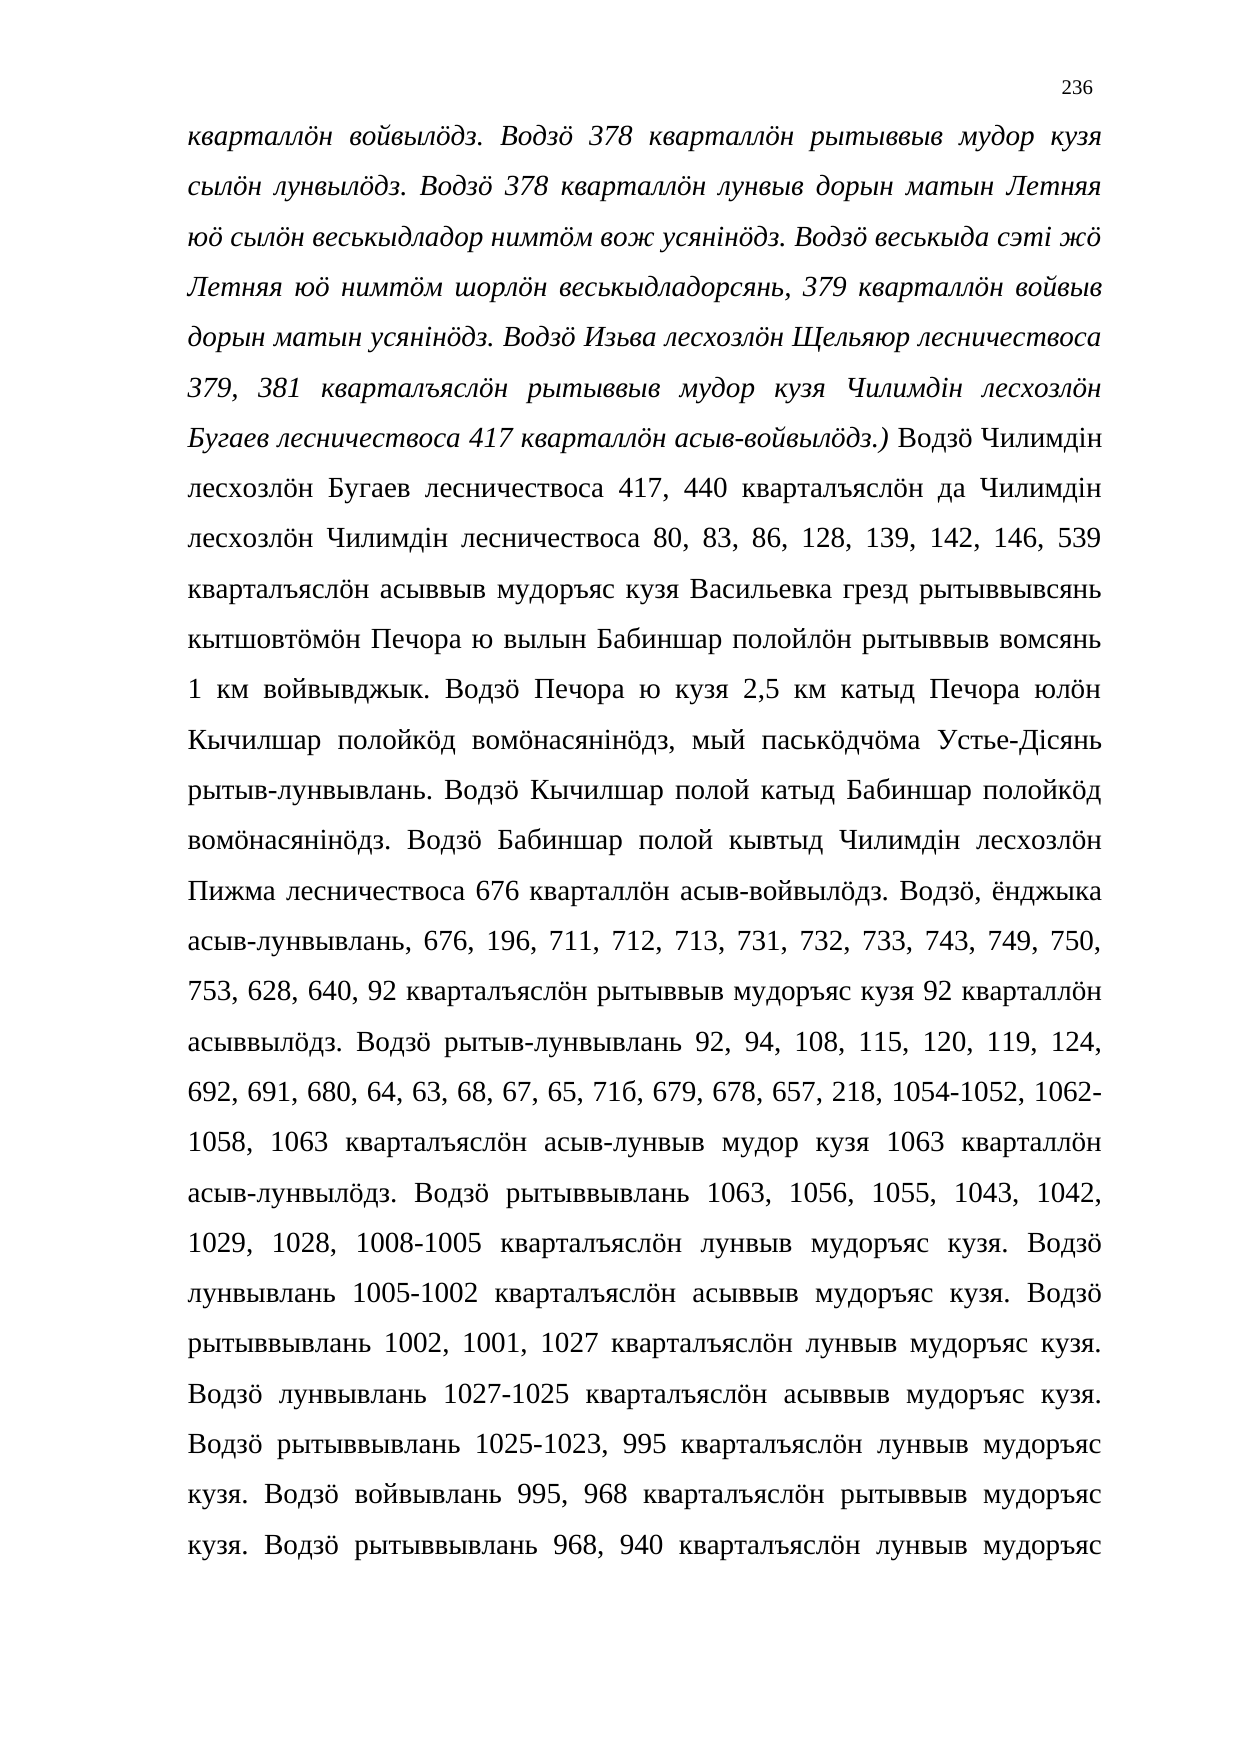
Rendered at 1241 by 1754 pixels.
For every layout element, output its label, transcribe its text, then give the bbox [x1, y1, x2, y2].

text кварталлöн войвылöдз. Водзö 378 кварталлöн рытыввыв мудор кузя сылöн лунвылöдз. Водзö 378 кварталлöн лунвыв дорын матын Летняя юö сылöн веськыдладор нимтöм вож усянiнöдз. Водзö веськыда сэтi жö Летняя юö нимтöм шорлöн веськыдладорсянь, 379 кварталлöн войвыв дорын матын усянiнöдз. Водзö Изьва лесхозлöн Щельяюр лесничествоса 379, 381 кварталъяслöн рытыввыв мудор кузя Чилимдiн лесхозлöн Бугаев лесничествоса 417 кварталлöн асыв-войвылöдз.) Водзö Чилимдiн лесхозлöн Бугаев лесничествоса 417, 440 кварталъяслöн да Чилимдiн лесхозлöн Чилимдiн лесничествоса 80, 83, 86, 128, 139, 142, 146, 539 кварталъяслöн асыввыв мудоръяс кузя Васильевка грезд рытыввывсянь кытшовтöмöн Печора ю вылын Бабиншар полойлöн рытыввыв вомсянь 1 км войвывджык. Водзö Печора ю кузя 2,5 км катыд Печора юлöн Кычилшар полойкöд вомöнасянiнöдз, мый паськöдчöма Устье-Дiсянь рытыв-лунвывлань. Водзö Кычилшар полой катыд Бабиншар полойкöд вомöнасянiнöдз. Водзö Бабиншар полой кывтыд Чилимдiн лесхозлöн Пижма лесничествоса 676 кварталлöн асыв-войвылöдз. Водзö, ёнджыка асыв-лунвывлань, 676, 196, 711, 712, 713, 731, 732, 733, 743, 749, 750, 753, 628, 640, 92 кварталъяслöн рытыввыв мудоръяс кузя 92 кварталлöн асыввылöдз. Водзö рытыв-лунвывлань 92, 94, 108, 115, 120, 119, 124, 692, 691, 680, 64, 63, 68, 67, 65, 71б, 679, 678, 657, 218, 1054-1052, 1062-1058, 1063 кварталъяслöн асыв-лунвыв мудор кузя 1063 кварталлöн асыв-лунвылöдз. Водзö рытыввывлань 1063, 1056, 1055, 1043, 1042, 1029, 1028, 1008-1005 кварталъяслöн лунвыв мудоръяс кузя. Водзö лунвывлань 1005-1002 кварталъяслöн асыввыв мудоръяс кузя. Водзö рытыввывлань 1002, 1001, 1027 кварталъяслöн лунвыв мудоръяс кузя. Водзö лунвывлань 1027-1025 кварталъяслöн асыввыв мудоръяс кузя. Водзö рытыввывлань 1025-1023, 995 кварталъяслöн лунвыв мудоръяс кузя. Водзö войвывлань 995, 968 кварталъяслöн рытыввыв мудоръяс кузя. Водзö рытыввывлань 968, 940 кварталъяслöн лунвыв мудоръяс [187, 118, 1103, 1560]
